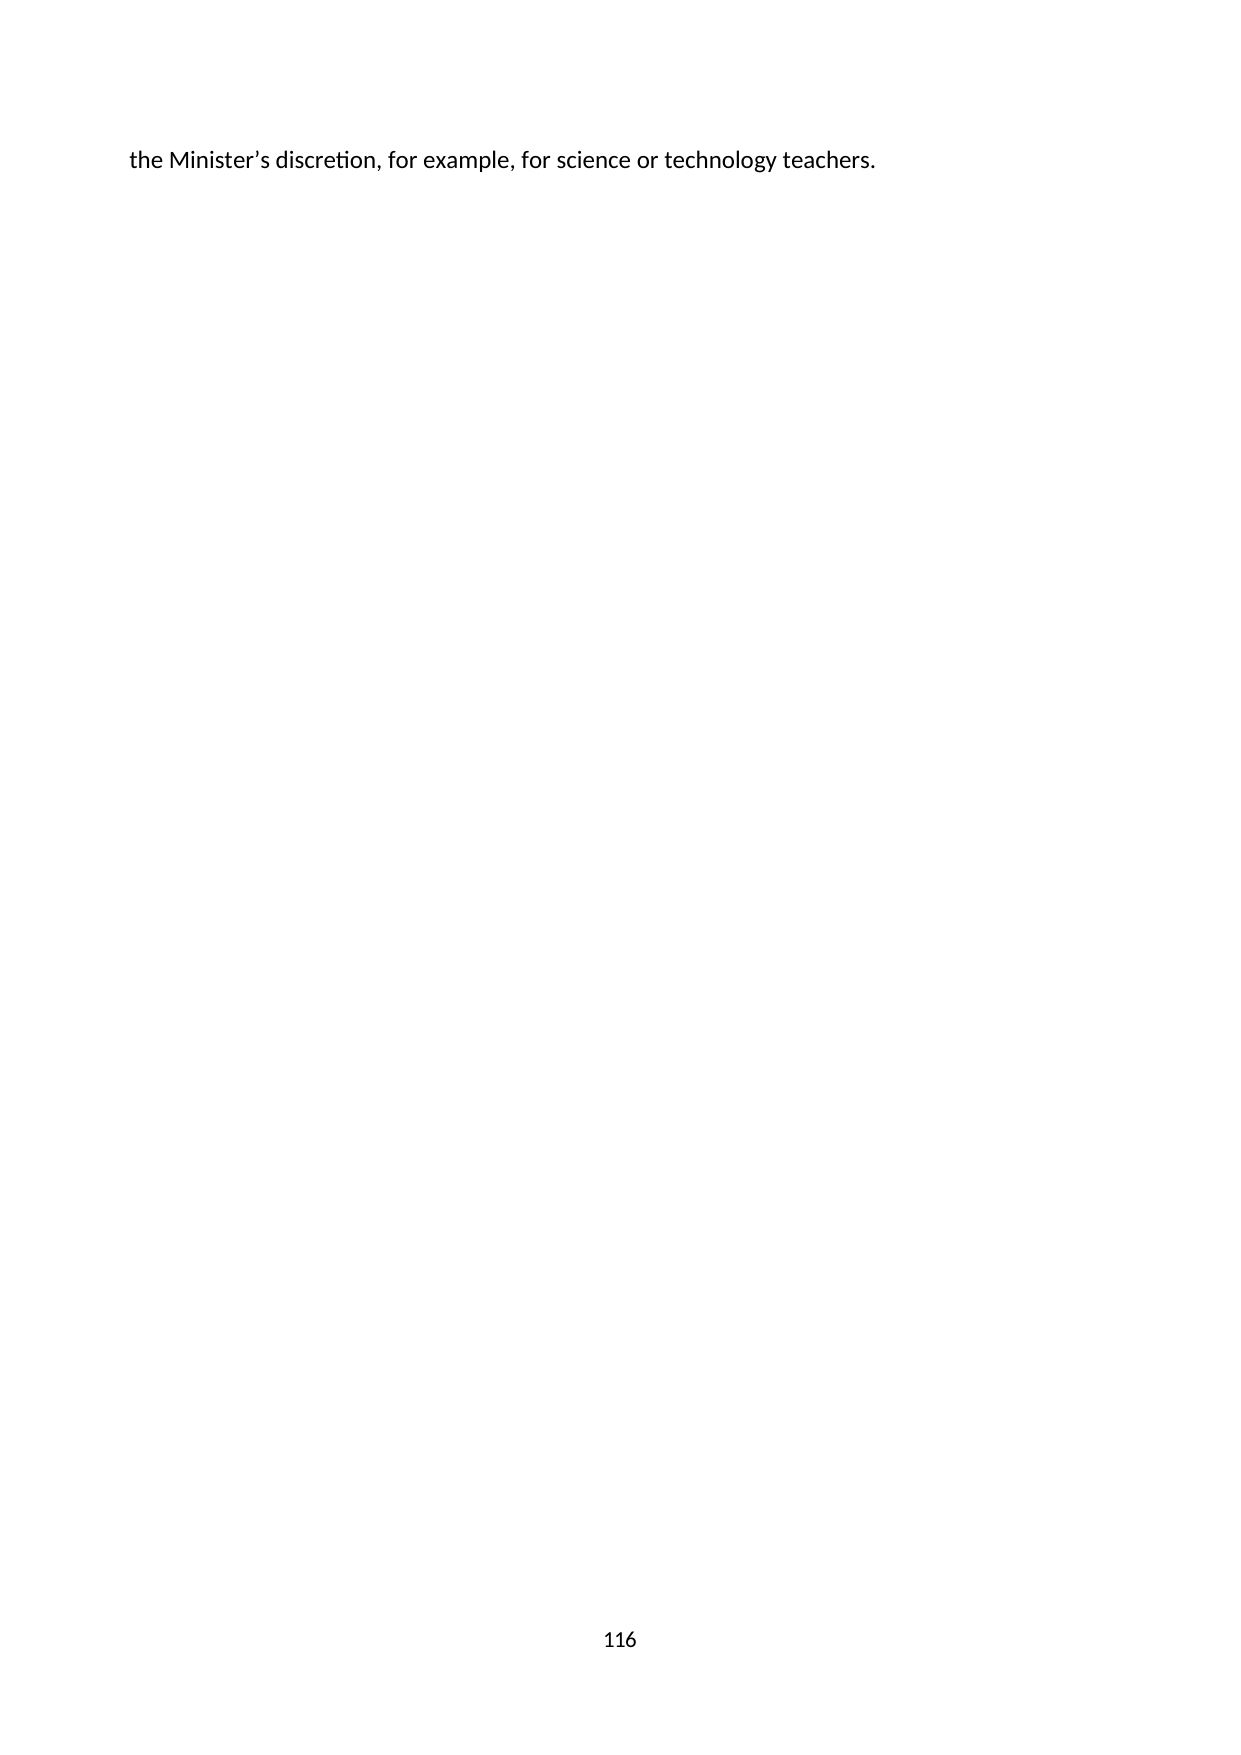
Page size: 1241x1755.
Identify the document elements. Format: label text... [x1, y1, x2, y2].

list the Minister’s discretion, for example, for science or technology teachers. [129, 144, 1091, 174]
